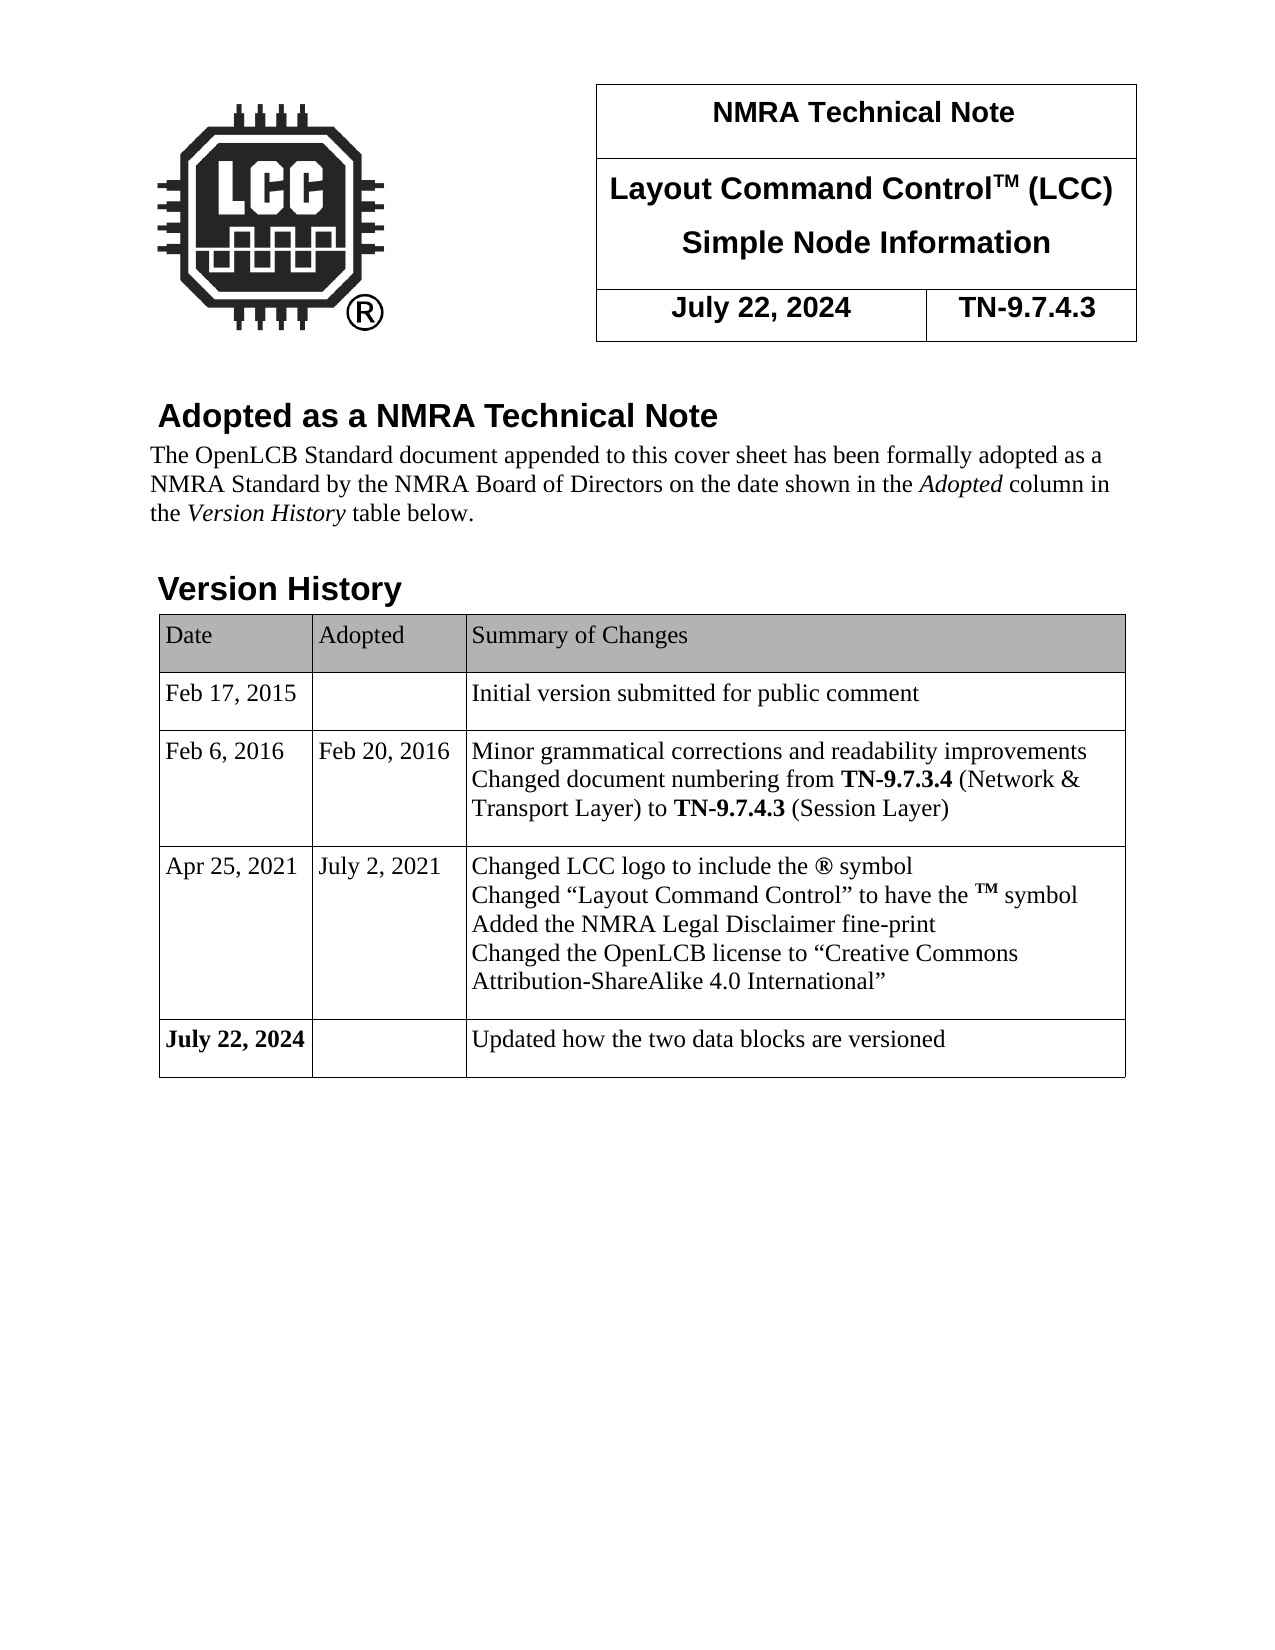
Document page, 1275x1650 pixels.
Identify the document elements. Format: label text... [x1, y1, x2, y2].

table_header Adopted [313, 615, 466, 672]
subtitle Version History [112, 569, 1125, 608]
table_cell July 22, 2024 [160, 1020, 312, 1077]
table_header Date [160, 615, 312, 672]
table_cell Feb 17, 2015 [160, 673, 312, 730]
table_cell Apr 25, 2021 [160, 847, 312, 1018]
table_cell [313, 673, 466, 730]
table_cell Minor grammatical corrections and readability improvements Changed document numbering from TN-9.7.3.4 (Network & Transport Layer) to TN-9.7.4.3 (Session Layer) [467, 731, 1125, 846]
table_cell July 2, 2021 [313, 847, 466, 1018]
table_cell Changed LCC logo to include the ® symbol Changed “Layout Command Control” to have the TM symbol Added the NMRA Legal Disclaimer fine-print Changed the OpenLCB license to “Creative Commons Attribution-ShareAlike 4.0 International” [467, 847, 1125, 1018]
subtitle Adopted as a NMRA Technical Note [112, 396, 1125, 434]
table_cell Initial version submitted for public comment [467, 673, 1125, 730]
text The OpenLCB Standard document appended to this cover sheet has been formally adopted as a NMRA Standard by the NMRA Board of Directors on the date shown in the Adopted column in the Version History table below. [150, 440, 1125, 527]
table_header Summary of Changes [467, 615, 1125, 672]
table_cell Feb 6, 2016 [160, 731, 312, 846]
table_cell Feb 20, 2016 [313, 731, 466, 846]
table_cell [313, 1020, 466, 1077]
picture [138, 85, 405, 347]
table_cell Updated how the two data blocks are versioned [467, 1020, 1125, 1077]
